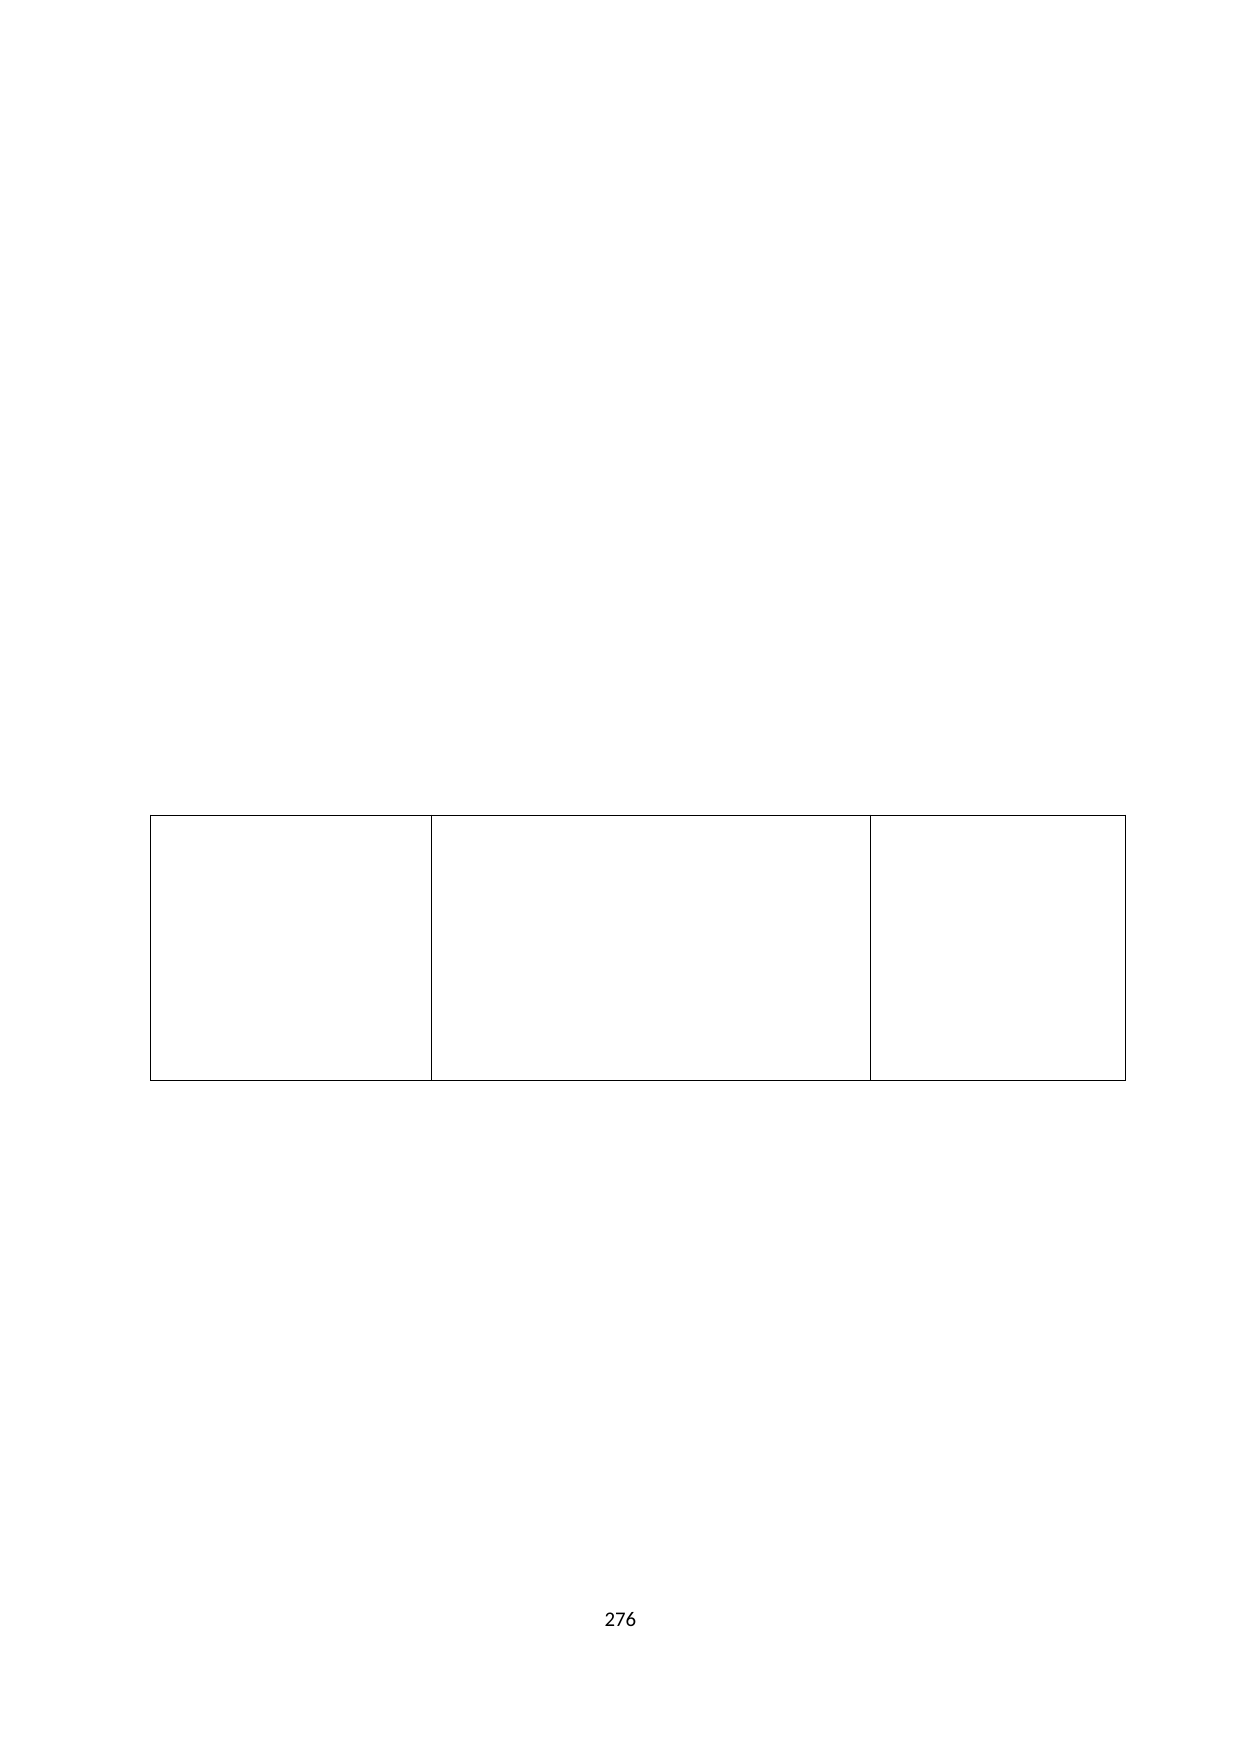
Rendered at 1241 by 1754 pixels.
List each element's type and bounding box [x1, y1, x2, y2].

table_cell [151, 816, 431, 1080]
table_cell [871, 816, 1125, 1080]
table_cell [432, 816, 870, 1080]
